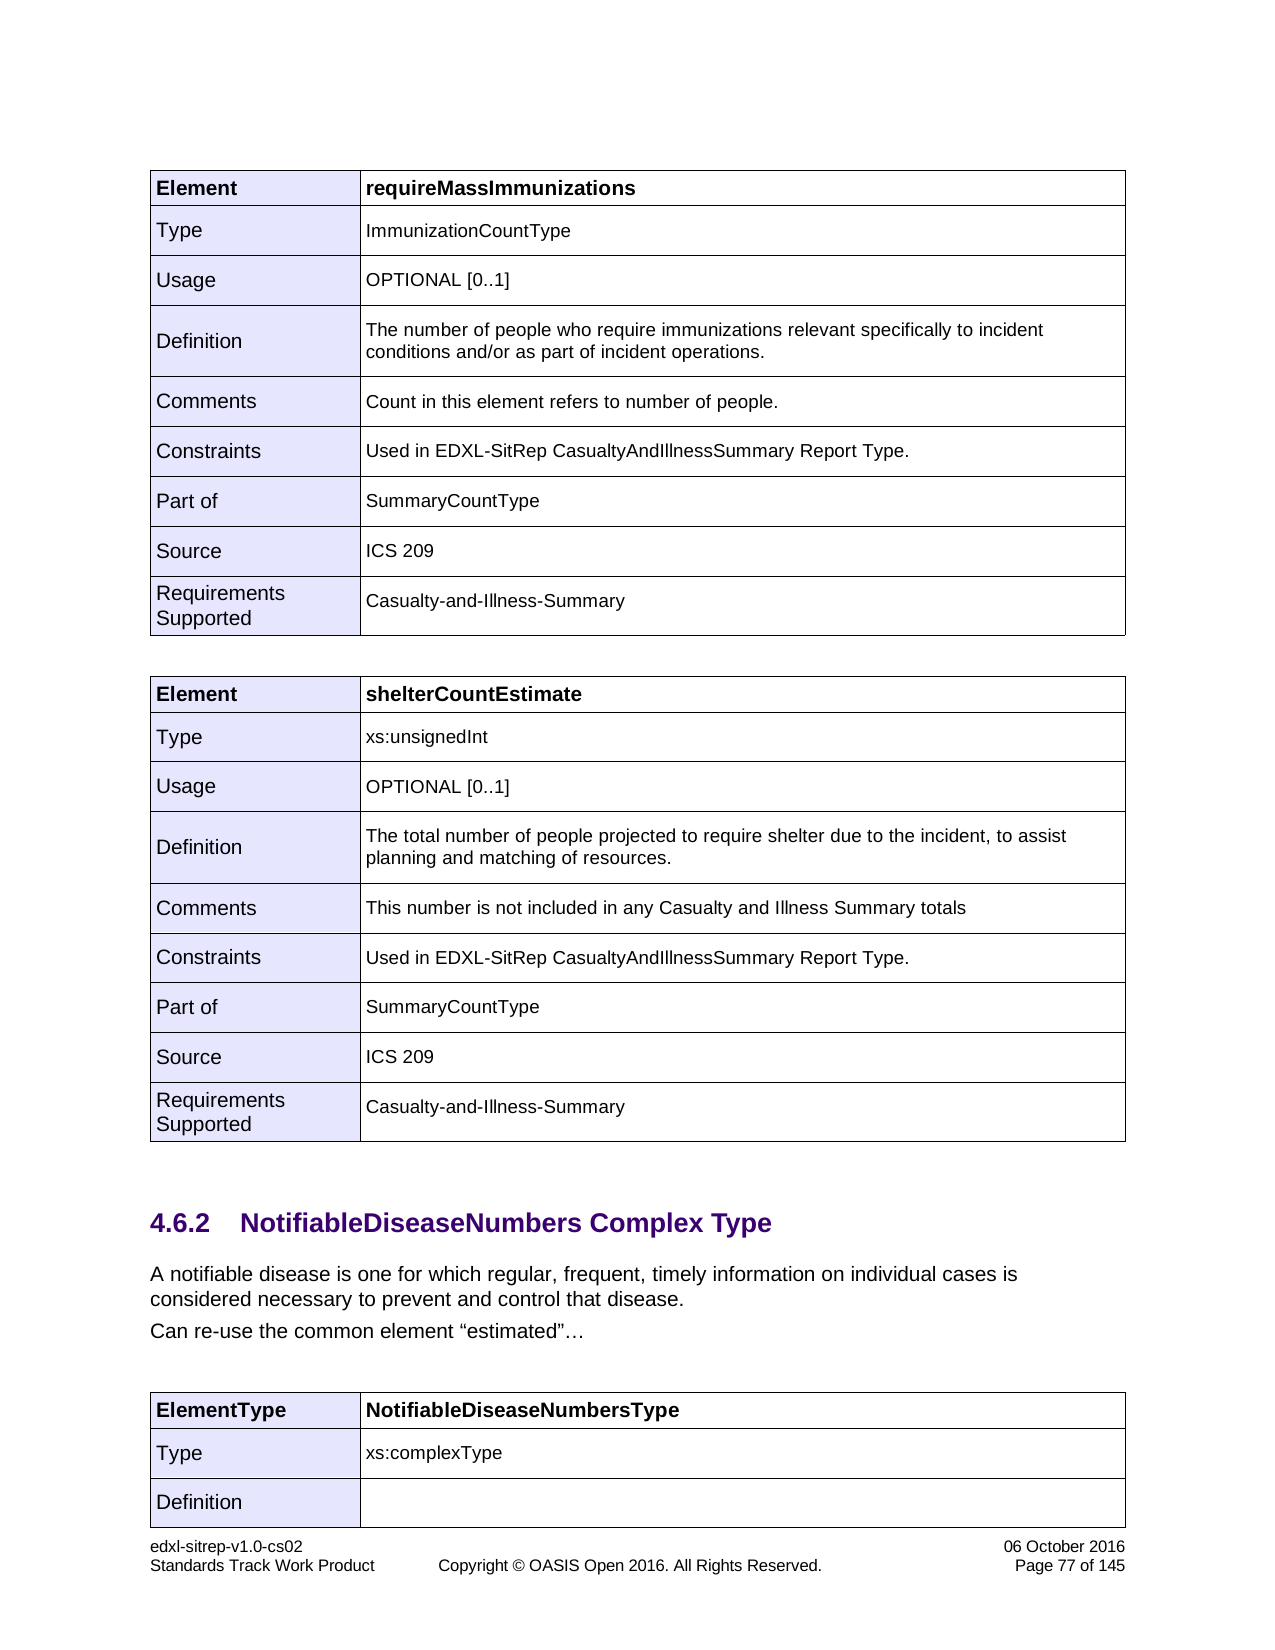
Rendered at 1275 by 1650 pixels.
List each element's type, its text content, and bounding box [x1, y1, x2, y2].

table_cell Count in this element refers to number of people. [361, 377, 1125, 426]
text A notifiable disease is one for which regular, frequent, timely information on individual cases is considered necessary to prevent and control that disease. [150, 1262, 1125, 1311]
table_cell Comments [151, 377, 360, 426]
table_header Element [151, 171, 360, 205]
table_cell Type [151, 713, 360, 761]
table_cell Casualty-and-Illness-Summary [361, 577, 1125, 635]
table_cell Definition [151, 812, 360, 883]
table_cell SummaryCountType [361, 477, 1125, 526]
table_cell Requirements Supported [151, 577, 360, 635]
table_cell Requirements Supported [151, 1083, 360, 1141]
table_cell xs:unsignedInt [361, 713, 1125, 761]
table_cell This number is not included in any Casualty and Illness Summary totals [361, 884, 1125, 932]
table_cell OPTIONAL [0..1] [361, 762, 1125, 811]
table_cell Usage [151, 256, 360, 305]
table_cell ICS 209 [361, 527, 1125, 576]
table_header NotifiableDiseaseNumbersType [361, 1393, 1125, 1428]
table_header requireMassImmunizations [361, 171, 1125, 205]
table_cell The total number of people projected to require shelter due to the incident, to assist planning and matching of resources. [361, 812, 1125, 883]
table_cell Source [151, 527, 360, 576]
table_cell OPTIONAL [0..1] [361, 256, 1125, 305]
table_cell Casualty-and-Illness-Summary [361, 1083, 1125, 1141]
table_cell Type [151, 206, 360, 255]
table_cell ICS 209 [361, 1033, 1125, 1082]
table_cell The number of people who require immunizations relevant specifically to incident conditions and/or as part of incident operations. [361, 306, 1125, 376]
text Can re-use the common element “estimated”… [150, 1319, 1125, 1343]
table_cell Part of [151, 983, 360, 1032]
table_cell xs:complexType [361, 1429, 1125, 1477]
table_header shelterCountEstimate [361, 677, 1125, 712]
table_header Element [151, 677, 360, 712]
table_cell [361, 1479, 1125, 1527]
table_cell Source [151, 1033, 360, 1082]
table_cell Used in EDXL-SitRep CasualtyAndIllnessSummary Report Type. [361, 427, 1125, 476]
table_cell SummaryCountType [361, 983, 1125, 1032]
table_cell Comments [151, 884, 360, 932]
table_cell Type [151, 1429, 360, 1477]
table_cell Used in EDXL-SitRep CasualtyAndIllnessSummary Report Type. [361, 934, 1125, 982]
table_cell Constraints [151, 934, 360, 982]
subtitle NotifiableDiseaseNumbers Complex Type [150, 1207, 1125, 1238]
table_cell ImmunizationCountType [361, 206, 1125, 255]
table_cell Definition [151, 1479, 360, 1527]
table_cell Constraints [151, 427, 360, 476]
table_cell Part of [151, 477, 360, 526]
table_cell Definition [151, 306, 360, 376]
table_header ElementType [151, 1393, 360, 1428]
table_cell Usage [151, 762, 360, 811]
